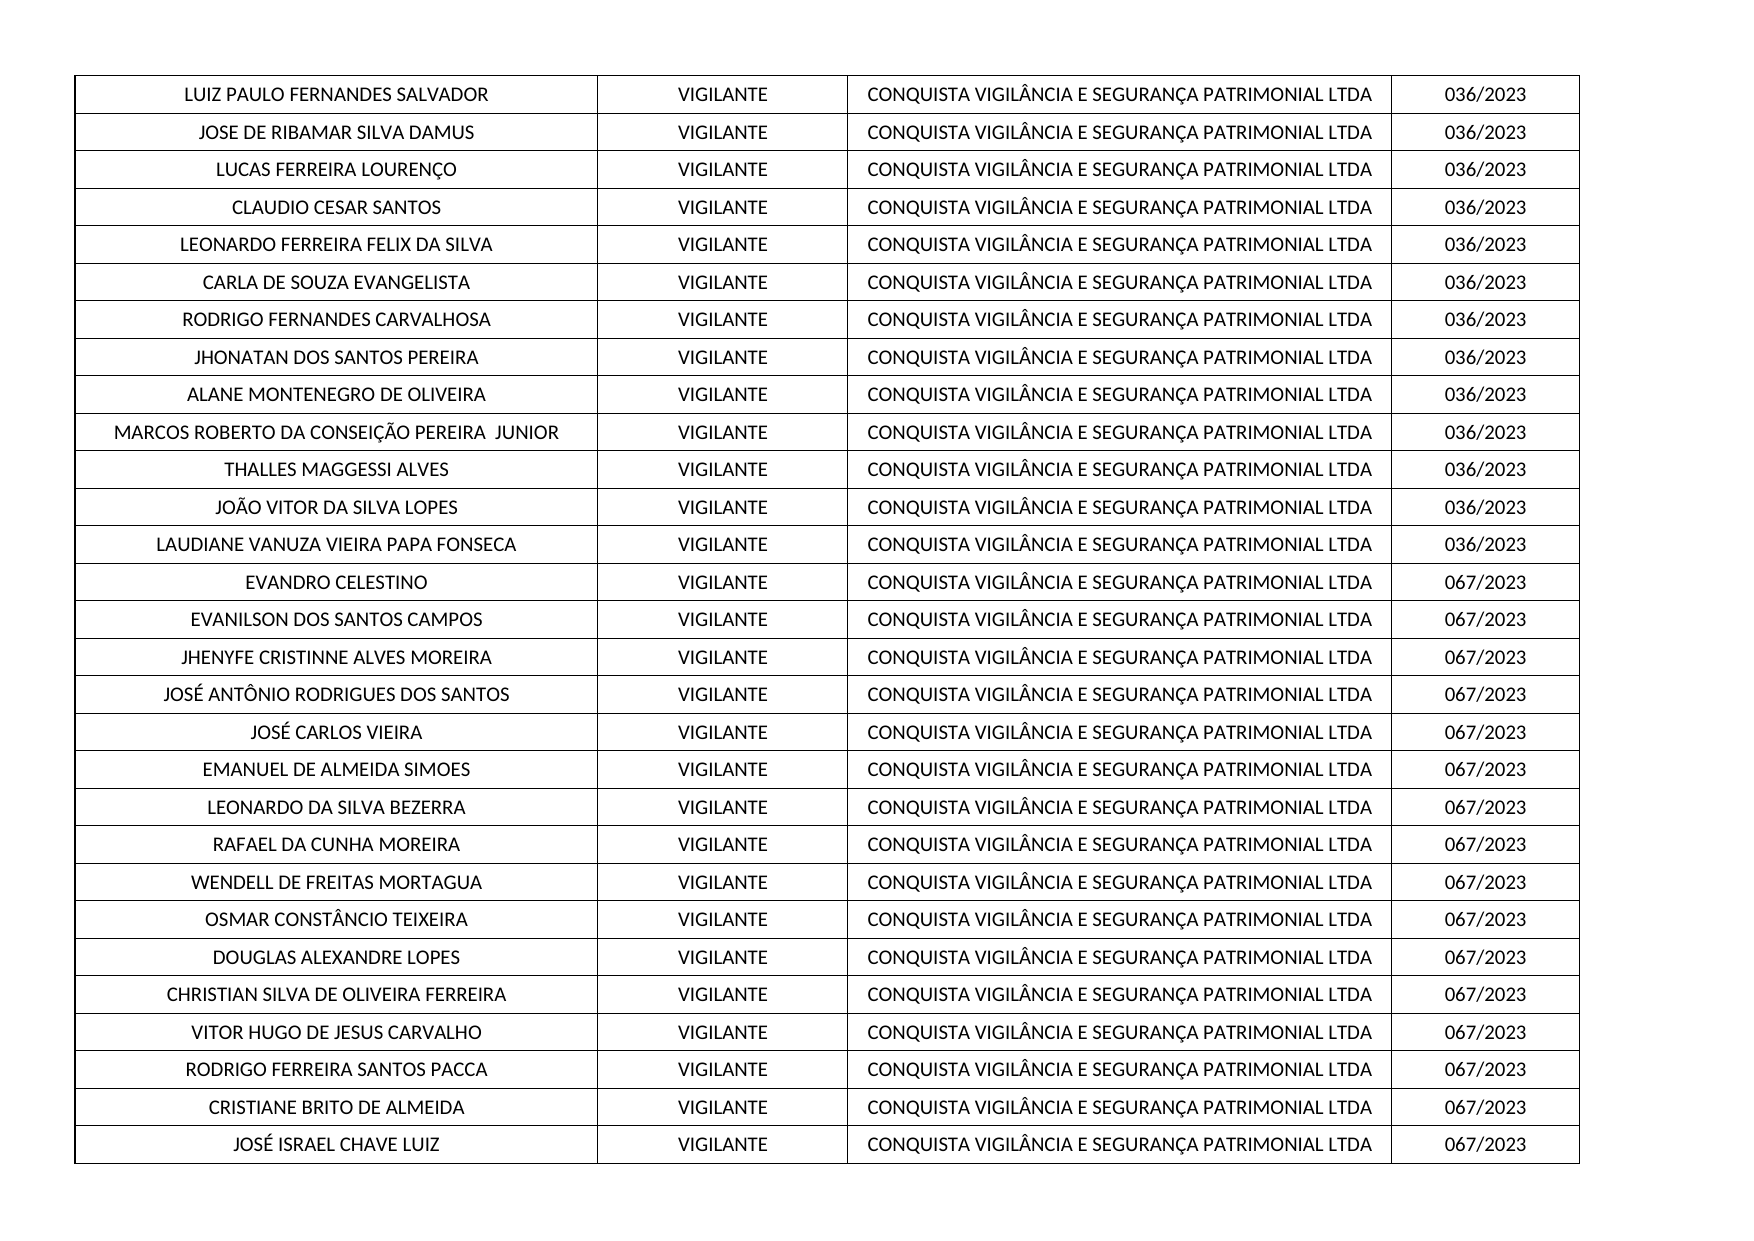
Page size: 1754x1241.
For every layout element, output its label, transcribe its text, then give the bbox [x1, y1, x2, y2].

table_cell VIGILANTE [598, 639, 847, 675]
table_cell JOSÉ ISRAEL CHAVE LUIZ [76, 1126, 597, 1162]
table_cell JOSE DE RIBAMAR SILVA DAMUS [76, 114, 597, 150]
table_cell VIGILANTE [598, 714, 847, 750]
table_cell 067/2023 [1392, 564, 1579, 600]
table_cell VIGILANTE [598, 676, 847, 712]
table_cell 036/2023 [1392, 451, 1579, 487]
table_cell CONQUISTA VIGILÂNCIA E SEGURANÇA PATRIMONIAL LTDA [848, 1051, 1391, 1087]
table_cell JHONATAN DOS SANTOS PEREIRA [76, 339, 597, 375]
table_cell 067/2023 [1392, 1089, 1579, 1125]
table_cell DOUGLAS ALEXANDRE LOPES [76, 939, 597, 975]
table_cell 036/2023 [1392, 489, 1579, 525]
table_cell JOÃO VITOR DA SILVA LOPES [76, 489, 597, 525]
table_cell CLAUDIO CESAR SANTOS [76, 189, 597, 225]
table_cell CONQUISTA VIGILÂNCIA E SEGURANÇA PATRIMONIAL LTDA [848, 376, 1391, 412]
table_cell LEONARDO DA SILVA BEZERRA [76, 789, 597, 825]
table_cell 036/2023 [1392, 414, 1579, 450]
table_cell 067/2023 [1392, 1014, 1579, 1050]
table_cell 067/2023 [1392, 1051, 1579, 1087]
table_cell RAFAEL DA CUNHA MOREIRA [76, 826, 597, 862]
table_cell CONQUISTA VIGILÂNCIA E SEGURANÇA PATRIMONIAL LTDA [848, 1126, 1391, 1162]
table_cell VIGILANTE [598, 264, 847, 300]
table_cell CONQUISTA VIGILÂNCIA E SEGURANÇA PATRIMONIAL LTDA [848, 301, 1391, 337]
table_cell CONQUISTA VIGILÂNCIA E SEGURANÇA PATRIMONIAL LTDA [848, 189, 1391, 225]
table_cell CONQUISTA VIGILÂNCIA E SEGURANÇA PATRIMONIAL LTDA [848, 114, 1391, 150]
table_cell VIGILANTE [598, 189, 847, 225]
table_cell CONQUISTA VIGILÂNCIA E SEGURANÇA PATRIMONIAL LTDA [848, 751, 1391, 787]
table_cell CONQUISTA VIGILÂNCIA E SEGURANÇA PATRIMONIAL LTDA [848, 676, 1391, 712]
table_cell RODRIGO FERREIRA SANTOS PACCA [76, 1051, 597, 1087]
table_cell CONQUISTA VIGILÂNCIA E SEGURANÇA PATRIMONIAL LTDA [848, 76, 1391, 112]
table_cell VIGILANTE [598, 414, 847, 450]
table_cell EMANUEL DE ALMEIDA SIMOES [76, 751, 597, 787]
table_cell 036/2023 [1392, 376, 1579, 412]
table_cell WENDELL DE FREITAS MORTAGUA [76, 864, 597, 900]
table_cell VIGILANTE [598, 526, 847, 562]
table_cell VIGILANTE [598, 451, 847, 487]
table_cell VIGILANTE [598, 939, 847, 975]
table_cell 067/2023 [1392, 901, 1579, 937]
table_cell RODRIGO FERNANDES CARVALHOSA [76, 301, 597, 337]
table_cell 036/2023 [1392, 114, 1579, 150]
table_cell VIGILANTE [598, 1126, 847, 1162]
table_cell CONQUISTA VIGILÂNCIA E SEGURANÇA PATRIMONIAL LTDA [848, 489, 1391, 525]
table_cell OSMAR CONSTÂNCIO TEIXEIRA [76, 901, 597, 937]
table_cell MARCOS ROBERTO DA CONSEIÇÃO PEREIRA JUNIOR [76, 414, 597, 450]
table_cell CONQUISTA VIGILÂNCIA E SEGURANÇA PATRIMONIAL LTDA [848, 714, 1391, 750]
table_cell VIGILANTE [598, 1051, 847, 1087]
table_cell LUCAS FERREIRA LOURENÇO [76, 151, 597, 187]
table_cell VIGILANTE [598, 901, 847, 937]
table_cell 067/2023 [1392, 676, 1579, 712]
table_cell VIGILANTE [598, 564, 847, 600]
table_cell VIGILANTE [598, 151, 847, 187]
table_cell CONQUISTA VIGILÂNCIA E SEGURANÇA PATRIMONIAL LTDA [848, 901, 1391, 937]
table_cell 036/2023 [1392, 76, 1579, 112]
table_cell 067/2023 [1392, 714, 1579, 750]
table_cell CONQUISTA VIGILÂNCIA E SEGURANÇA PATRIMONIAL LTDA [848, 226, 1391, 262]
table_cell 067/2023 [1392, 1126, 1579, 1162]
table_cell CONQUISTA VIGILÂNCIA E SEGURANÇA PATRIMONIAL LTDA [848, 639, 1391, 675]
table_cell VIGILANTE [598, 864, 847, 900]
table_cell CHRISTIAN SILVA DE OLIVEIRA FERREIRA [76, 976, 597, 1012]
table_cell 067/2023 [1392, 789, 1579, 825]
table_cell VIGILANTE [598, 376, 847, 412]
table_cell CONQUISTA VIGILÂNCIA E SEGURANÇA PATRIMONIAL LTDA [848, 339, 1391, 375]
table_cell CONQUISTA VIGILÂNCIA E SEGURANÇA PATRIMONIAL LTDA [848, 939, 1391, 975]
table_cell 067/2023 [1392, 864, 1579, 900]
table_cell 036/2023 [1392, 151, 1579, 187]
table_cell CONQUISTA VIGILÂNCIA E SEGURANÇA PATRIMONIAL LTDA [848, 264, 1391, 300]
table_cell VIGILANTE [598, 1089, 847, 1125]
table_cell VIGILANTE [598, 751, 847, 787]
table_cell 036/2023 [1392, 226, 1579, 262]
table_cell CONQUISTA VIGILÂNCIA E SEGURANÇA PATRIMONIAL LTDA [848, 976, 1391, 1012]
table_cell VIGILANTE [598, 789, 847, 825]
table_cell VIGILANTE [598, 489, 847, 525]
table_cell ALANE MONTENEGRO DE OLIVEIRA [76, 376, 597, 412]
table_cell 067/2023 [1392, 601, 1579, 637]
table_cell VIGILANTE [598, 339, 847, 375]
table_cell VIGILANTE [598, 114, 847, 150]
table_cell CONQUISTA VIGILÂNCIA E SEGURANÇA PATRIMONIAL LTDA [848, 1014, 1391, 1050]
table_cell VIGILANTE [598, 826, 847, 862]
table_cell JOSÉ ANTÔNIO RODRIGUES DOS SANTOS [76, 676, 597, 712]
table_cell CONQUISTA VIGILÂNCIA E SEGURANÇA PATRIMONIAL LTDA [848, 414, 1391, 450]
table_cell 036/2023 [1392, 526, 1579, 562]
table_cell CRISTIANE BRITO DE ALMEIDA [76, 1089, 597, 1125]
table_cell CONQUISTA VIGILÂNCIA E SEGURANÇA PATRIMONIAL LTDA [848, 151, 1391, 187]
table_cell CONQUISTA VIGILÂNCIA E SEGURANÇA PATRIMONIAL LTDA [848, 789, 1391, 825]
table_cell EVANDRO CELESTINO [76, 564, 597, 600]
table_cell CONQUISTA VIGILÂNCIA E SEGURANÇA PATRIMONIAL LTDA [848, 601, 1391, 637]
table_cell EVANILSON DOS SANTOS CAMPOS [76, 601, 597, 637]
table_cell VIGILANTE [598, 976, 847, 1012]
table_cell 036/2023 [1392, 301, 1579, 337]
table_cell LAUDIANE VANUZA VIEIRA PAPA FONSECA [76, 526, 597, 562]
table_cell 036/2023 [1392, 264, 1579, 300]
table_cell 067/2023 [1392, 826, 1579, 862]
table_cell 067/2023 [1392, 939, 1579, 975]
table_cell CONQUISTA VIGILÂNCIA E SEGURANÇA PATRIMONIAL LTDA [848, 526, 1391, 562]
table_cell VIGILANTE [598, 1014, 847, 1050]
table_cell CONQUISTA VIGILÂNCIA E SEGURANÇA PATRIMONIAL LTDA [848, 451, 1391, 487]
table_cell 036/2023 [1392, 189, 1579, 225]
table_cell CONQUISTA VIGILÂNCIA E SEGURANÇA PATRIMONIAL LTDA [848, 826, 1391, 862]
table_cell CONQUISTA VIGILÂNCIA E SEGURANÇA PATRIMONIAL LTDA [848, 1089, 1391, 1125]
table_cell CONQUISTA VIGILÂNCIA E SEGURANÇA PATRIMONIAL LTDA [848, 864, 1391, 900]
table_cell VIGILANTE [598, 601, 847, 637]
table_cell CONQUISTA VIGILÂNCIA E SEGURANÇA PATRIMONIAL LTDA [848, 564, 1391, 600]
table_cell 067/2023 [1392, 751, 1579, 787]
table_cell LUIZ PAULO FERNANDES SALVADOR [76, 76, 597, 112]
table_cell LEONARDO FERREIRA FELIX DA SILVA [76, 226, 597, 262]
table_cell 067/2023 [1392, 639, 1579, 675]
table_cell CARLA DE SOUZA EVANGELISTA [76, 264, 597, 300]
table_cell 067/2023 [1392, 976, 1579, 1012]
table_cell 036/2023 [1392, 339, 1579, 375]
table_cell JOSÉ CARLOS VIEIRA [76, 714, 597, 750]
table_cell VIGILANTE [598, 301, 847, 337]
table_cell VITOR HUGO DE JESUS CARVALHO [76, 1014, 597, 1050]
table_cell VIGILANTE [598, 76, 847, 112]
table_cell THALLES MAGGESSI ALVES [76, 451, 597, 487]
table_cell JHENYFE CRISTINNE ALVES MOREIRA [76, 639, 597, 675]
table_cell VIGILANTE [598, 226, 847, 262]
